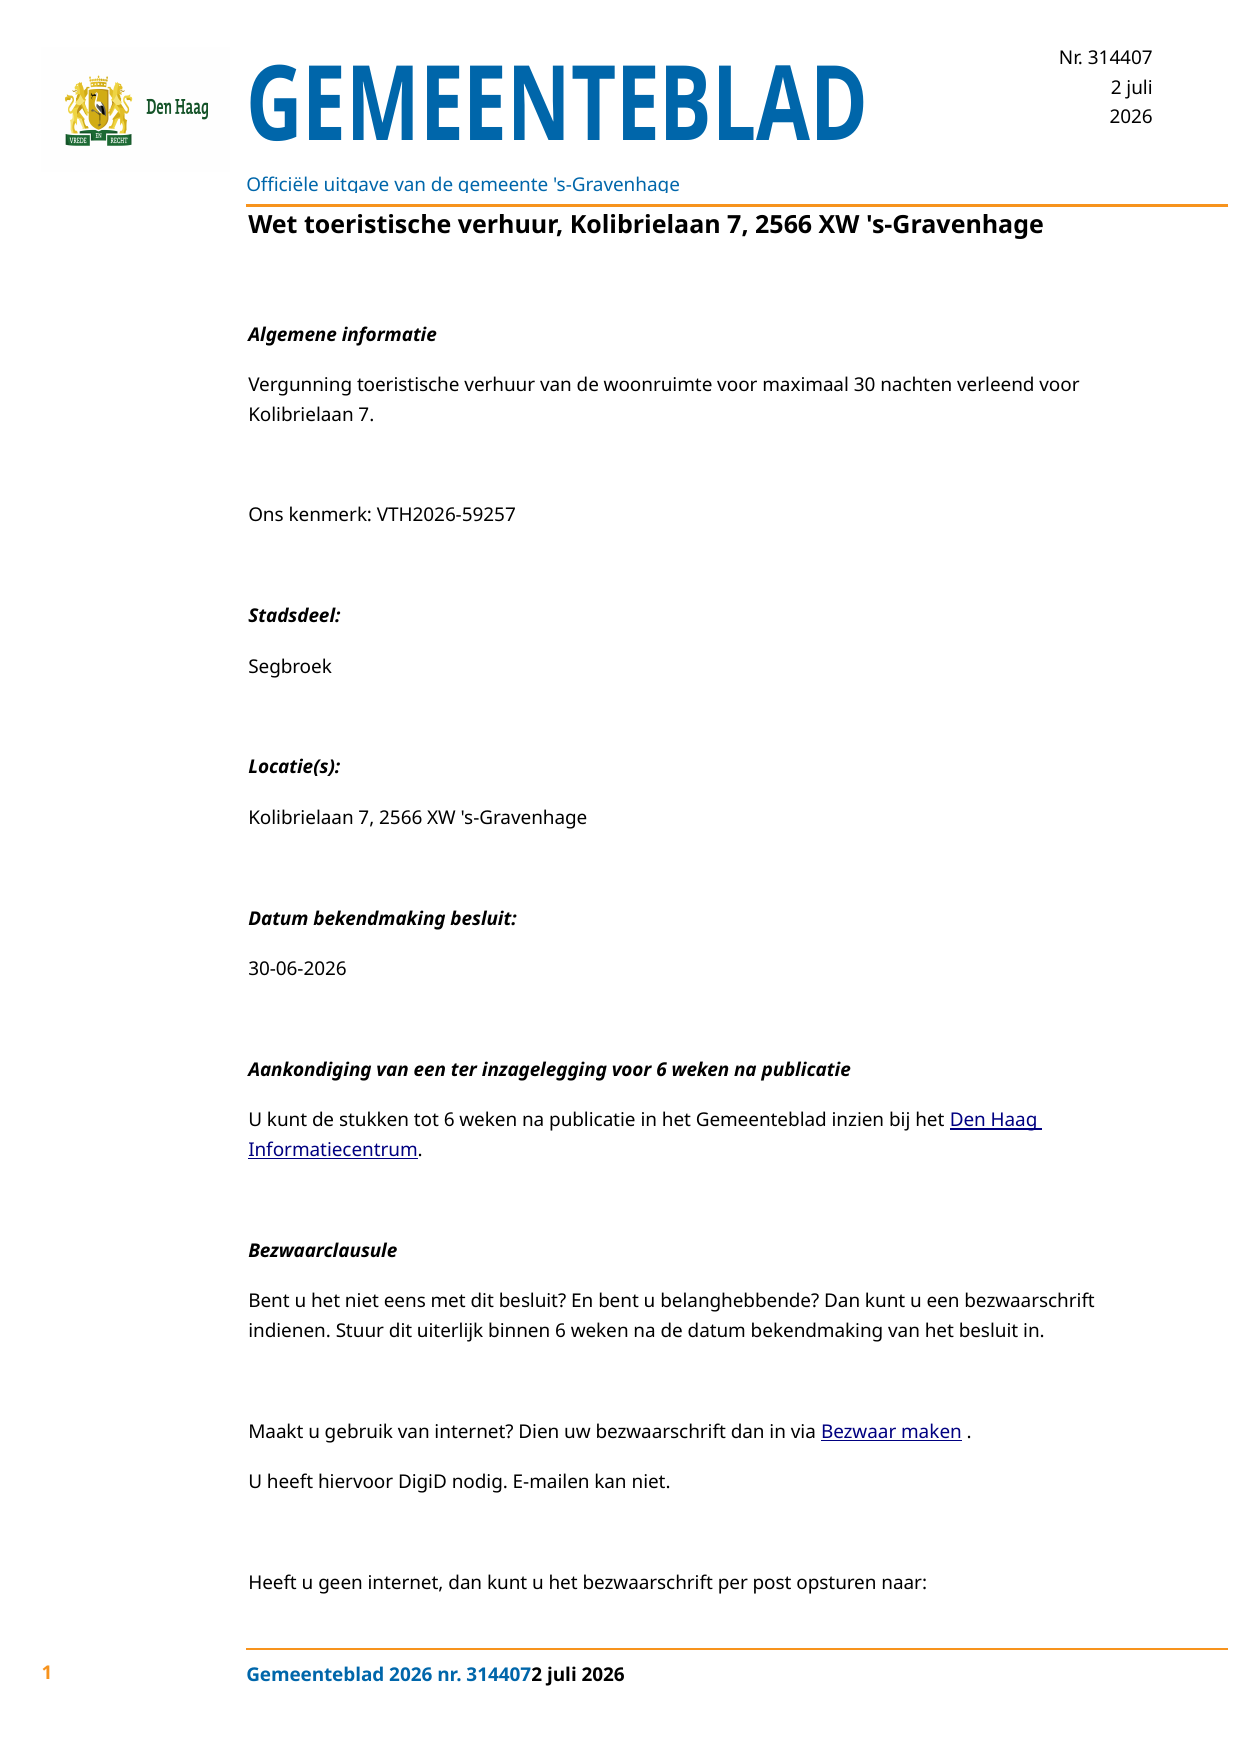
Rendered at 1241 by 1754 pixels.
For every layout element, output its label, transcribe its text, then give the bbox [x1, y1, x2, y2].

text Vergunning toeristische verhuur van de woonruimte voor maximaal 30 nachten verleend voor Kolibrielaan 7. [248, 371, 1152, 426]
text Aankondiging van een ter inzagelegging voor 6 weken na publicatie [248, 1056, 1152, 1082]
text Maakt u gebruik van internet? Dien uw bezwaarschrift dan in via Bezwaar maken . [248, 1418, 1152, 1443]
text Kolibrielaan 7, 2566 XW 's-Gravenhage [248, 804, 1152, 830]
text U heeft hiervoor DigiD nodig. E-mailen kan niet. [248, 1468, 1152, 1494]
text U kunt de stukken tot 6 weken na publicatie in het Gemeenteblad inzien bij het Den Haag Informatiecentrum. [248, 1107, 1152, 1162]
picture [41, 47, 231, 172]
text 30-06-2026 [248, 955, 1152, 981]
text Stadsdeel: [248, 602, 1152, 628]
text Heeft u geen internet, dan kunt u het bezwaarschrift per post opsturen naar: [248, 1569, 1152, 1595]
text Bezwaarclausule [248, 1237, 1152, 1263]
text Bent u het niet eens met dit besluit? En bent u belanghebbende? Dan kunt u een bezwaarschrift indienen. Stuur dit uiterlijk binnen 6 weken na de datum bekendmaking van het besluit in. [248, 1287, 1152, 1343]
text Wet toeristische verhuur, Kolibrielaan 7, 2566 XW 's-Gravenhage [248, 207, 1152, 241]
text Datum bekendmaking besluit: [248, 905, 1152, 931]
text Segbroek [248, 653, 1152, 678]
text Algemene informatie [248, 321, 1152, 346]
text Locatie(s): [248, 754, 1152, 779]
text Ons kenmerk: VTH2026-59257 [248, 502, 1152, 527]
